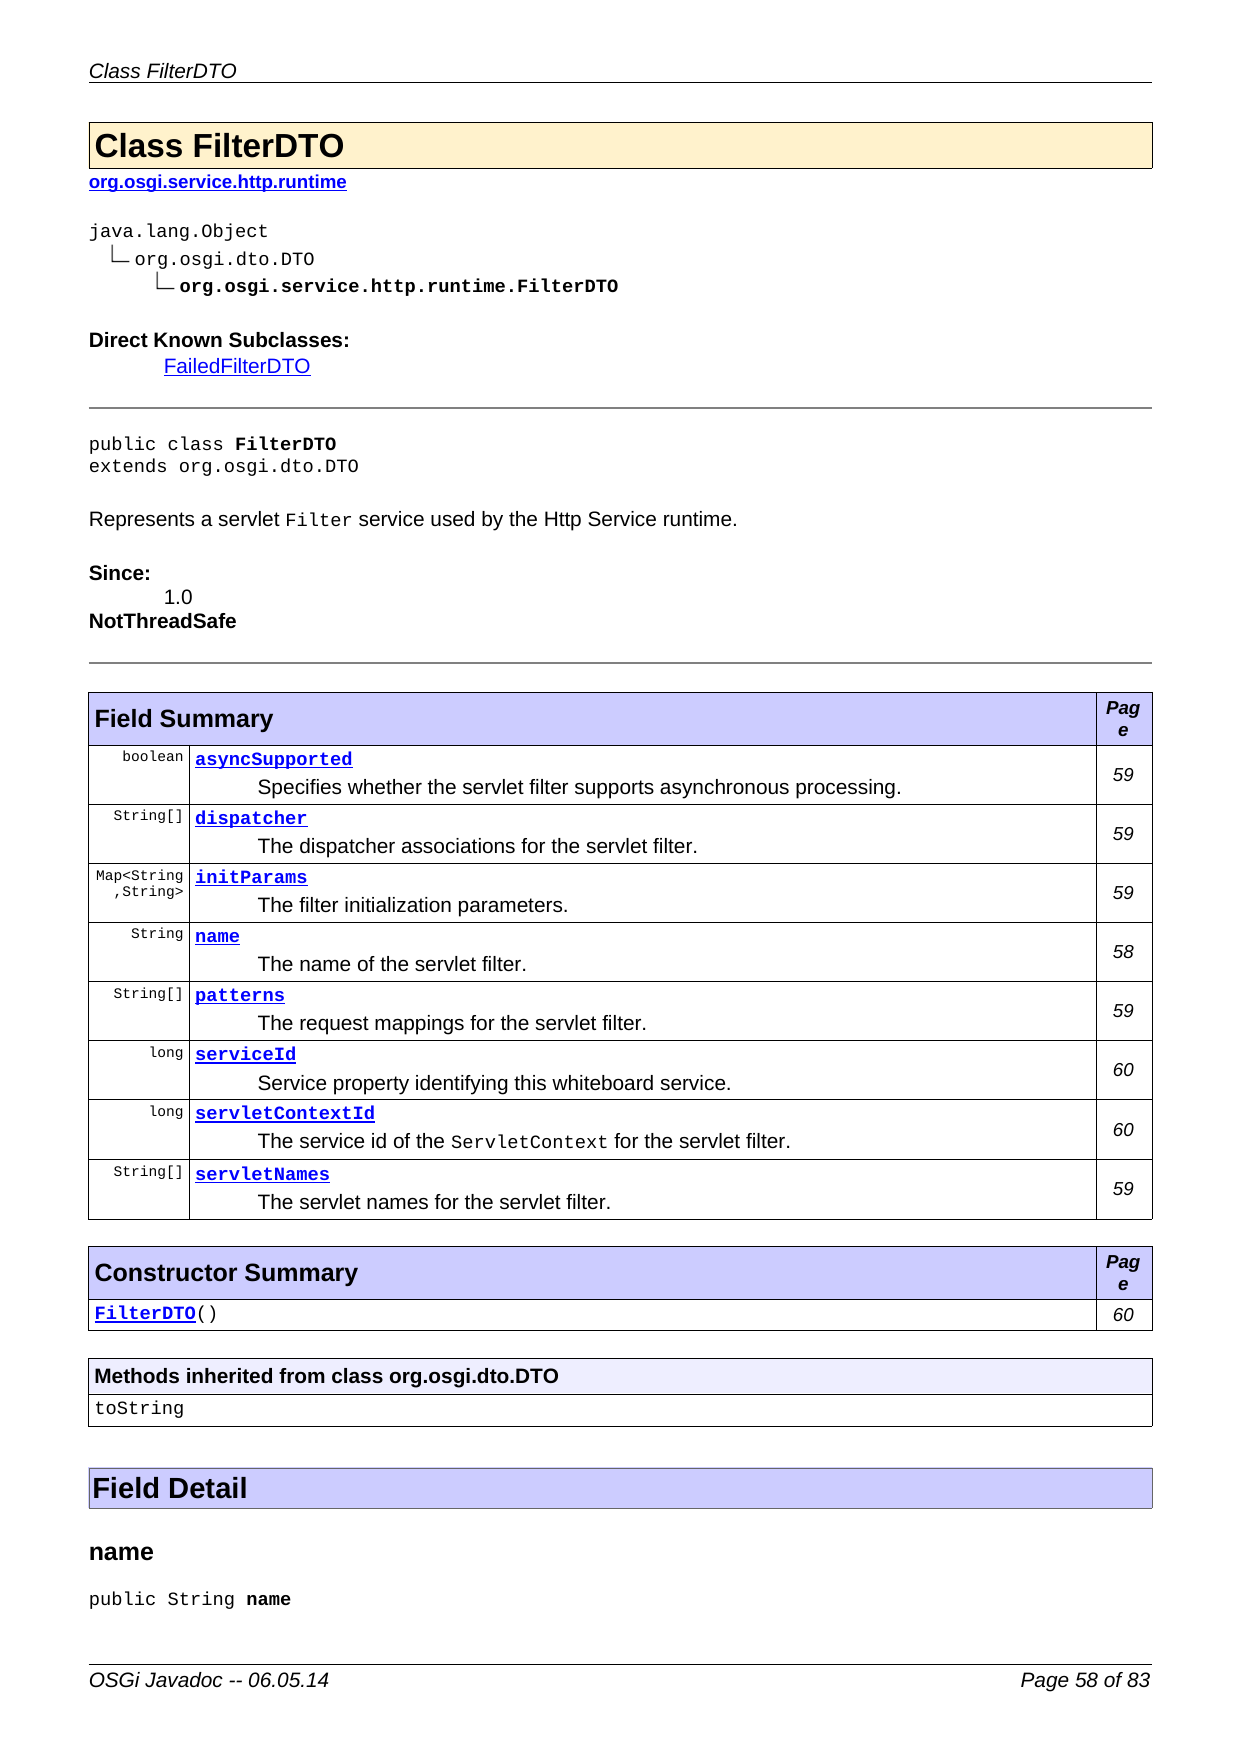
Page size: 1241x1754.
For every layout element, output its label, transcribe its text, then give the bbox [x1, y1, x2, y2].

table_cell asyncSupported Specifies whether the servlet filter supports asynchronous processing. [190, 746, 1096, 804]
table_header Page [1097, 693, 1152, 745]
table_cell initParams The filter initialization parameters. [190, 864, 1096, 922]
table_cell servletNames The servlet names for the servlet filter. [190, 1160, 1096, 1218]
picture [156, 270, 180, 293]
table_cell long [89, 1041, 189, 1099]
subtitle name [88, 1537, 1152, 1565]
table_header Field Summary [89, 693, 1096, 745]
table_cell String[] [89, 805, 189, 863]
picture [111, 243, 135, 266]
text public String name [88, 1589, 1152, 1611]
table_cell long [89, 1100, 189, 1159]
table_cell servletContextId The service id of the ServletContext for the servlet filter. [190, 1100, 1096, 1159]
text 1.0 [163, 585, 1152, 609]
table_cell [1097, 923, 1152, 981]
text extends org.osgi.dto.DTO [88, 456, 1152, 478]
text org.osgi.service.http.runtime [88, 171, 1152, 193]
table_cell Map<String,String> [89, 864, 189, 922]
table_header Constructor Summary [89, 1247, 1096, 1299]
text NotThreadSafe [88, 609, 1152, 633]
text FailedFilterDTO [163, 354, 1152, 378]
table_cell [1097, 1160, 1152, 1218]
table_cell serviceId Service property identifying this whiteboard service. [190, 1041, 1096, 1099]
table_header Page [1097, 1247, 1152, 1299]
table_cell [1097, 1041, 1152, 1099]
table_header Methods inherited from class org.osgi.dto.DTO [89, 1359, 1152, 1393]
text Since: [88, 561, 1152, 585]
table_cell [1097, 1300, 1152, 1330]
table_cell [1097, 864, 1152, 922]
table_cell dispatcher The dispatcher associations for the servlet filter. [190, 805, 1096, 863]
table_cell [1097, 746, 1152, 804]
table_cell patterns The request mappings for the servlet filter. [190, 982, 1096, 1040]
text java.lang.Object [88, 222, 1152, 243]
table_cell [1097, 1100, 1152, 1159]
text Represents a servlet Filter service used by the Http Service runtime. [88, 507, 1152, 532]
table_cell [1097, 982, 1152, 1040]
table_cell String[] [89, 1160, 189, 1218]
text public class FilterDTO [88, 435, 1152, 456]
text org.osgi.service.http.runtime.FilterDTO [88, 271, 1152, 298]
table_cell toString [89, 1395, 1152, 1426]
table_cell FilterDTO() [89, 1300, 1096, 1330]
table_cell [1097, 805, 1152, 863]
subtitle Field Detail [90, 1469, 1152, 1508]
table_cell boolean [89, 746, 189, 804]
table_cell String [89, 923, 189, 981]
table_cell name The name of the servlet filter. [190, 923, 1096, 981]
subtitle Direct Known Subclasses: [88, 327, 1152, 351]
table_cell String[] [89, 982, 189, 1040]
subtitle Class FilterDTO [90, 123, 1152, 168]
text org.osgi.dto.DTO [88, 243, 1152, 271]
